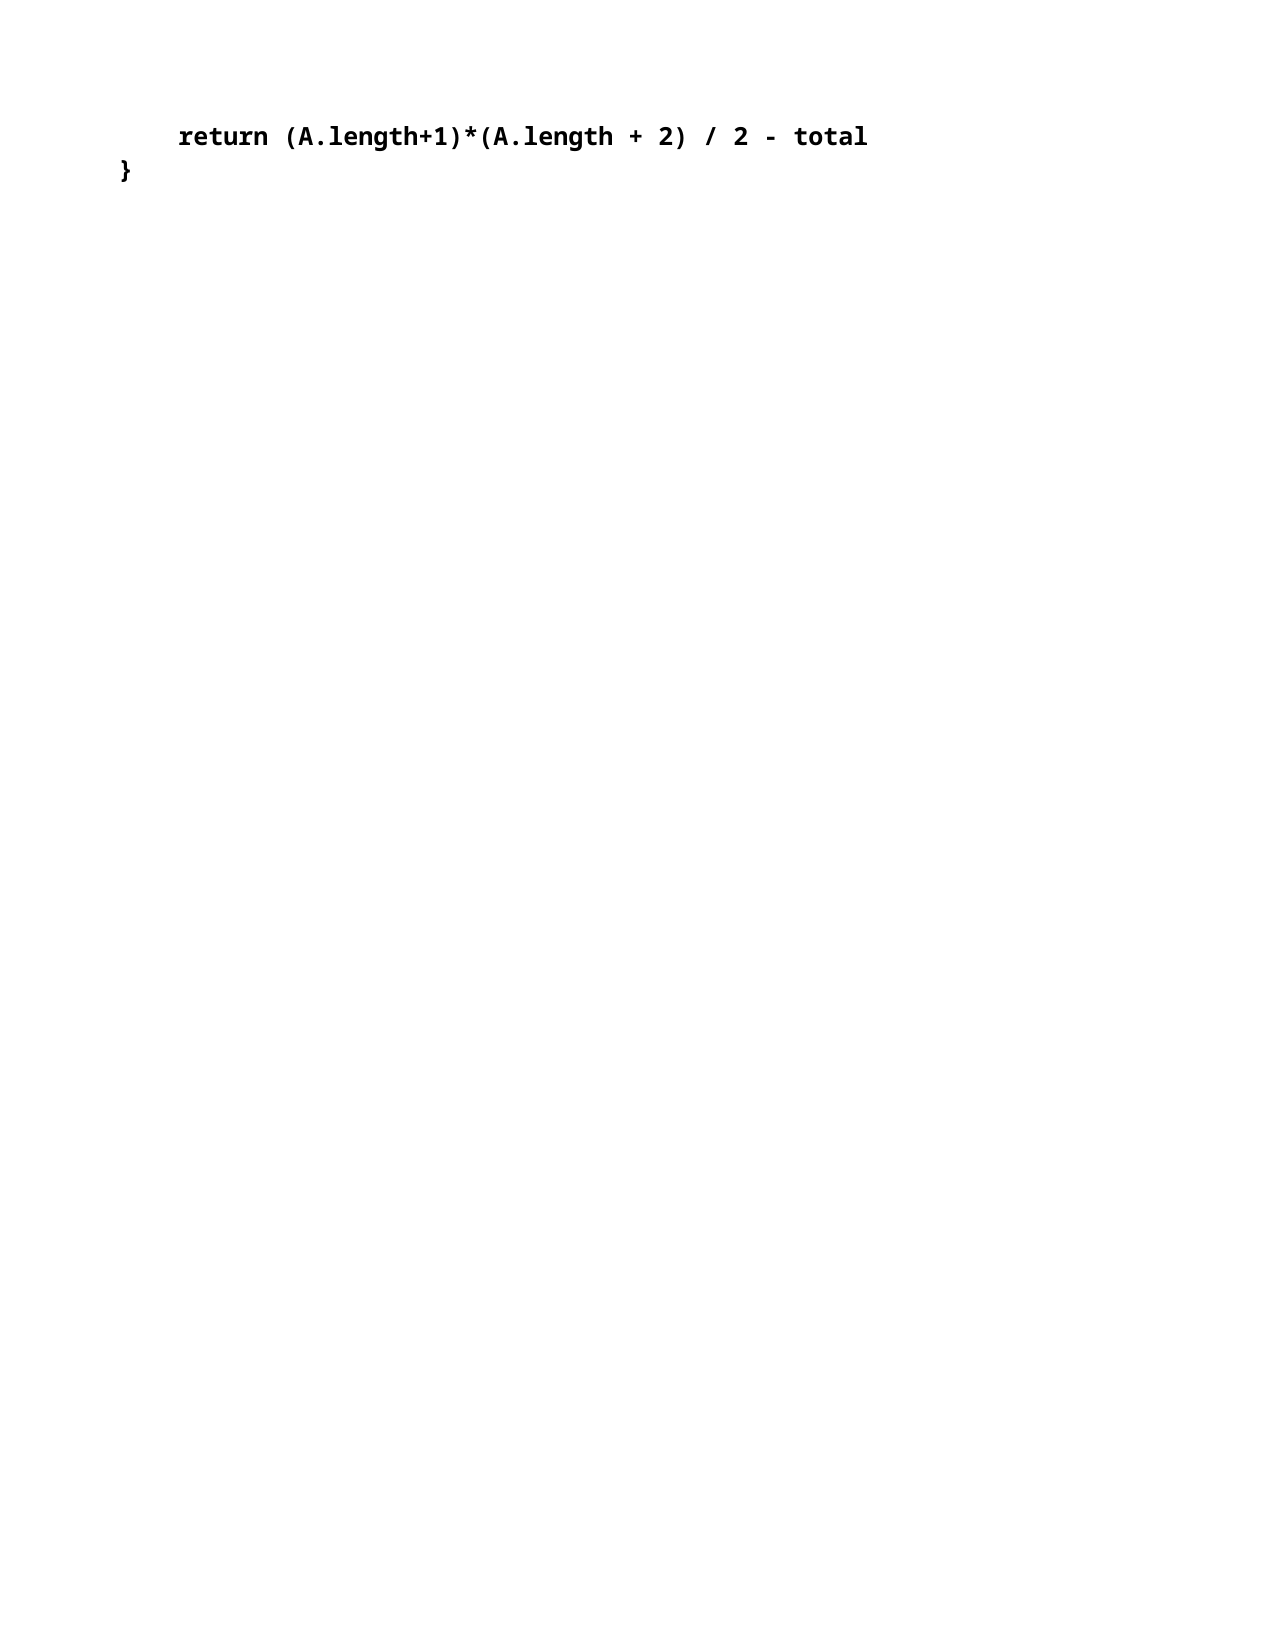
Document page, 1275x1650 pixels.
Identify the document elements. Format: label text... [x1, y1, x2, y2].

text } [118, 152, 1157, 186]
text return (A.length+1)*(A.length + 2) / 2 - total [118, 118, 1157, 152]
